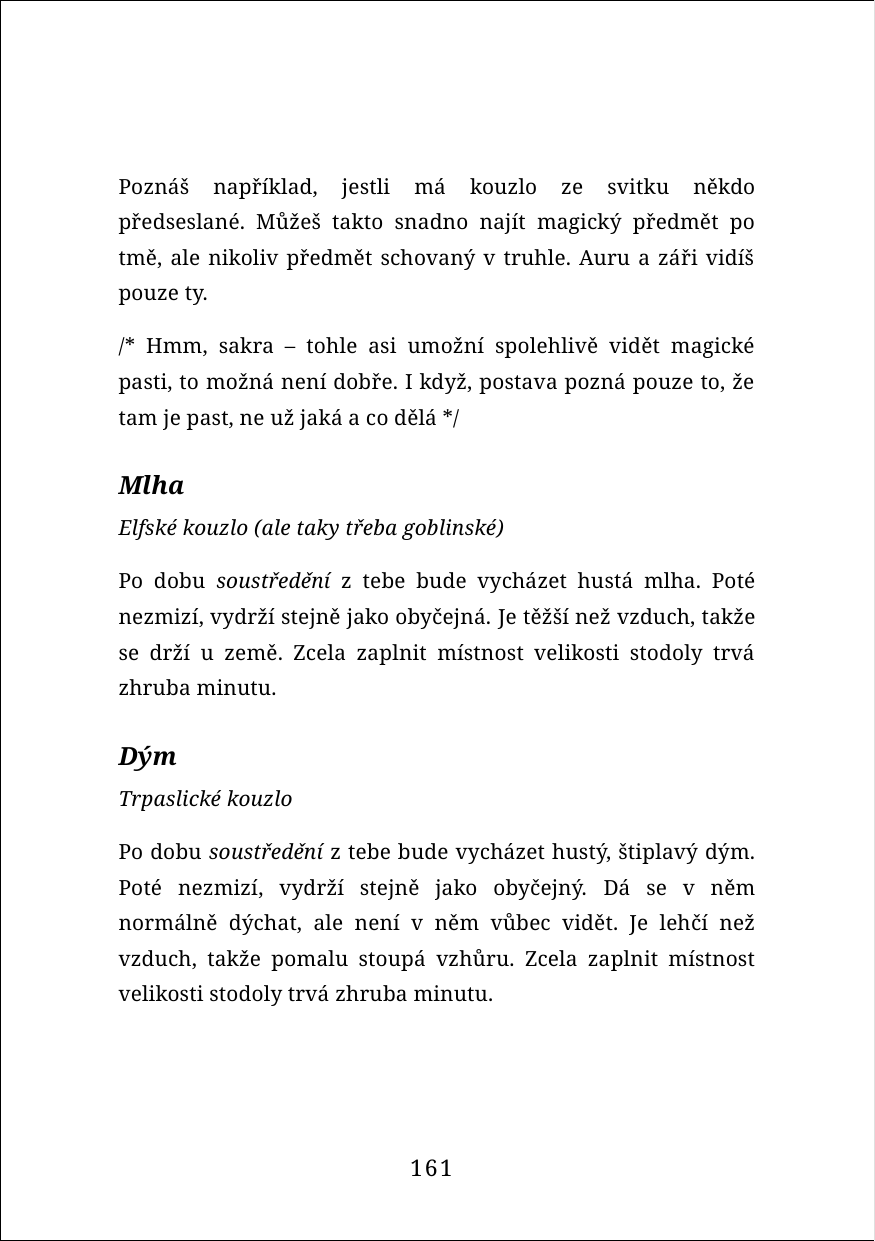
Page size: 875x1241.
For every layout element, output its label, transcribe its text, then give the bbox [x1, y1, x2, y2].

text Elfské kouzlo (ale taky třeba goblinské) [118, 513, 756, 542]
text Po dobu soustředění z tebe bude vycházet hustá mlha. Poté nezmizí, vydrží stejně jako obyčejná. Je těžší než vzduch, takže se drží u země. Zcela zaplnit místnost velikosti stodoly trvá zhruba minutu. [118, 567, 756, 702]
subtitle Mlha [118, 468, 756, 502]
text Poznáš například, jestli má kouzlo ze svitku někdo předseslané. Můžeš takto snadno najít magický předmět po tmě, ale nikoliv předmět schovaný v truhle. Auru a záři vidíš pouze ty. [118, 172, 756, 307]
text /* Hmm, sakra – tohle asi umožní spolehlivě vidět magické pasti, to možná není dobře. I když, postava pozná pouze to, že tam je past, ne už jaká a co dělá */ [118, 332, 756, 431]
text Po dobu soustředění z tebe bude vycházet hustý, štiplavý dým. Poté nezmizí, vydrží stejně jako obyčejný. Dá se v něm normálně dýchat, ale není v něm vůbec vidět. Je lehčí než vzduch, takže pomalu stoupá vzhůru. Zcela zaplnit místnost velikosti stodoly trvá zhruba minutu. [118, 837, 756, 1008]
subtitle Dým [118, 738, 756, 772]
text Trpaslické kouzlo [118, 784, 756, 812]
